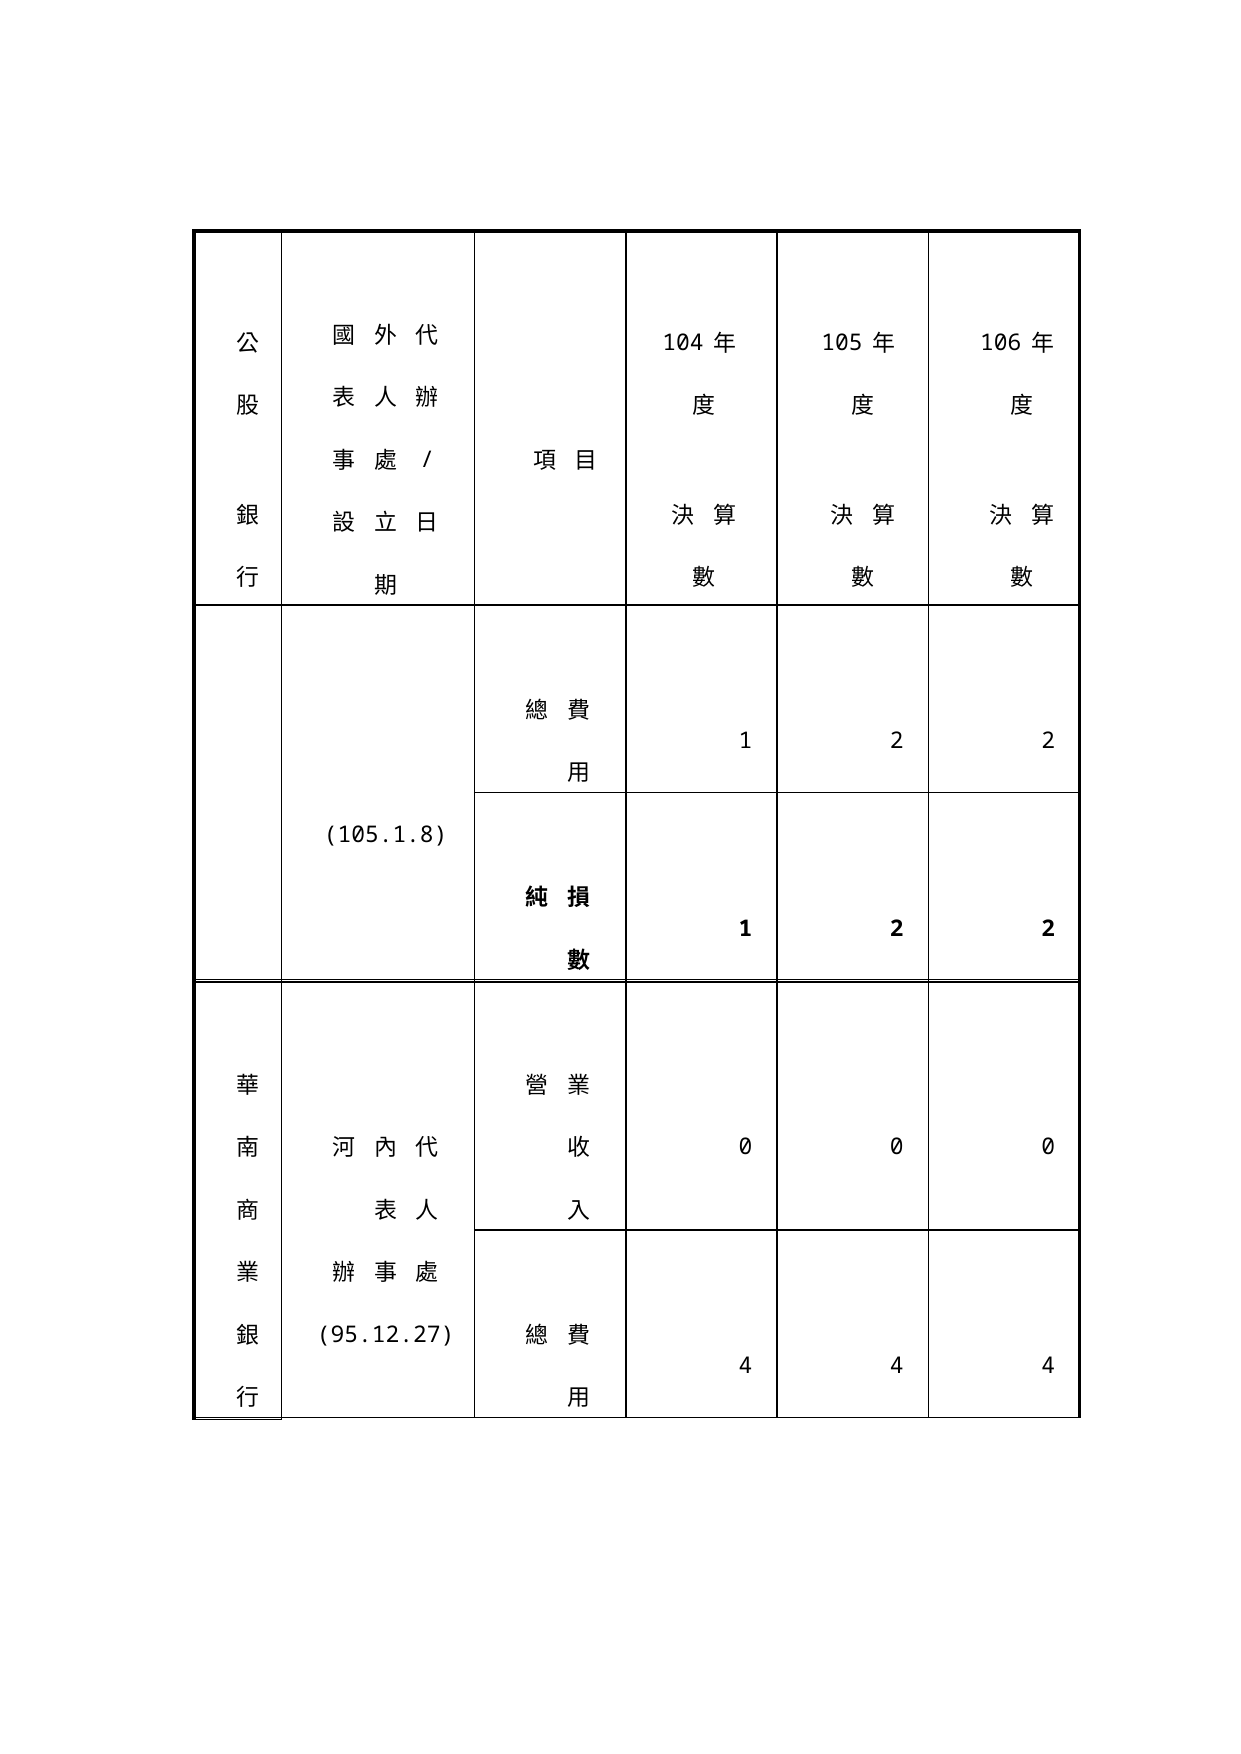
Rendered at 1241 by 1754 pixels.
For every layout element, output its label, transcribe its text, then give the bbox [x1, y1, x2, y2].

table_header 國外代表人辦事處/設立日期 [282, 233, 474, 604]
table_cell 4 [778, 1231, 928, 1417]
table_cell 營業收入 [475, 983, 625, 1229]
table_cell 0 [627, 983, 776, 1229]
table_cell 純損數 [475, 793, 625, 979]
table_cell (105.1.8) [282, 606, 474, 979]
table_header 公股 銀行 [196, 233, 281, 604]
table_cell 0 [929, 983, 1078, 1229]
table_header 106年度 決算數 [929, 233, 1078, 604]
table_cell [196, 606, 281, 979]
table_header 104年度 決算數 [627, 233, 776, 604]
table_cell 2 [929, 793, 1078, 979]
table_cell 2 [929, 606, 1078, 792]
table_cell 總費用 [475, 1231, 625, 1417]
table_cell 2 [778, 793, 928, 979]
table_cell 1 [627, 606, 776, 792]
table_header 項目 [475, 233, 625, 604]
table_cell 0 [778, 983, 928, 1229]
table_cell 1 [627, 793, 776, 979]
table_cell 河內代表人 辦事處 (95.12.27) [282, 983, 474, 1417]
table_cell 華南商業銀行 [196, 983, 281, 1417]
table_cell 總費用 [475, 606, 625, 792]
table_cell 4 [929, 1231, 1078, 1417]
table_cell 2 [778, 606, 928, 792]
table_cell 4 [627, 1231, 776, 1417]
table_header 105年度 決算數 [778, 233, 928, 604]
